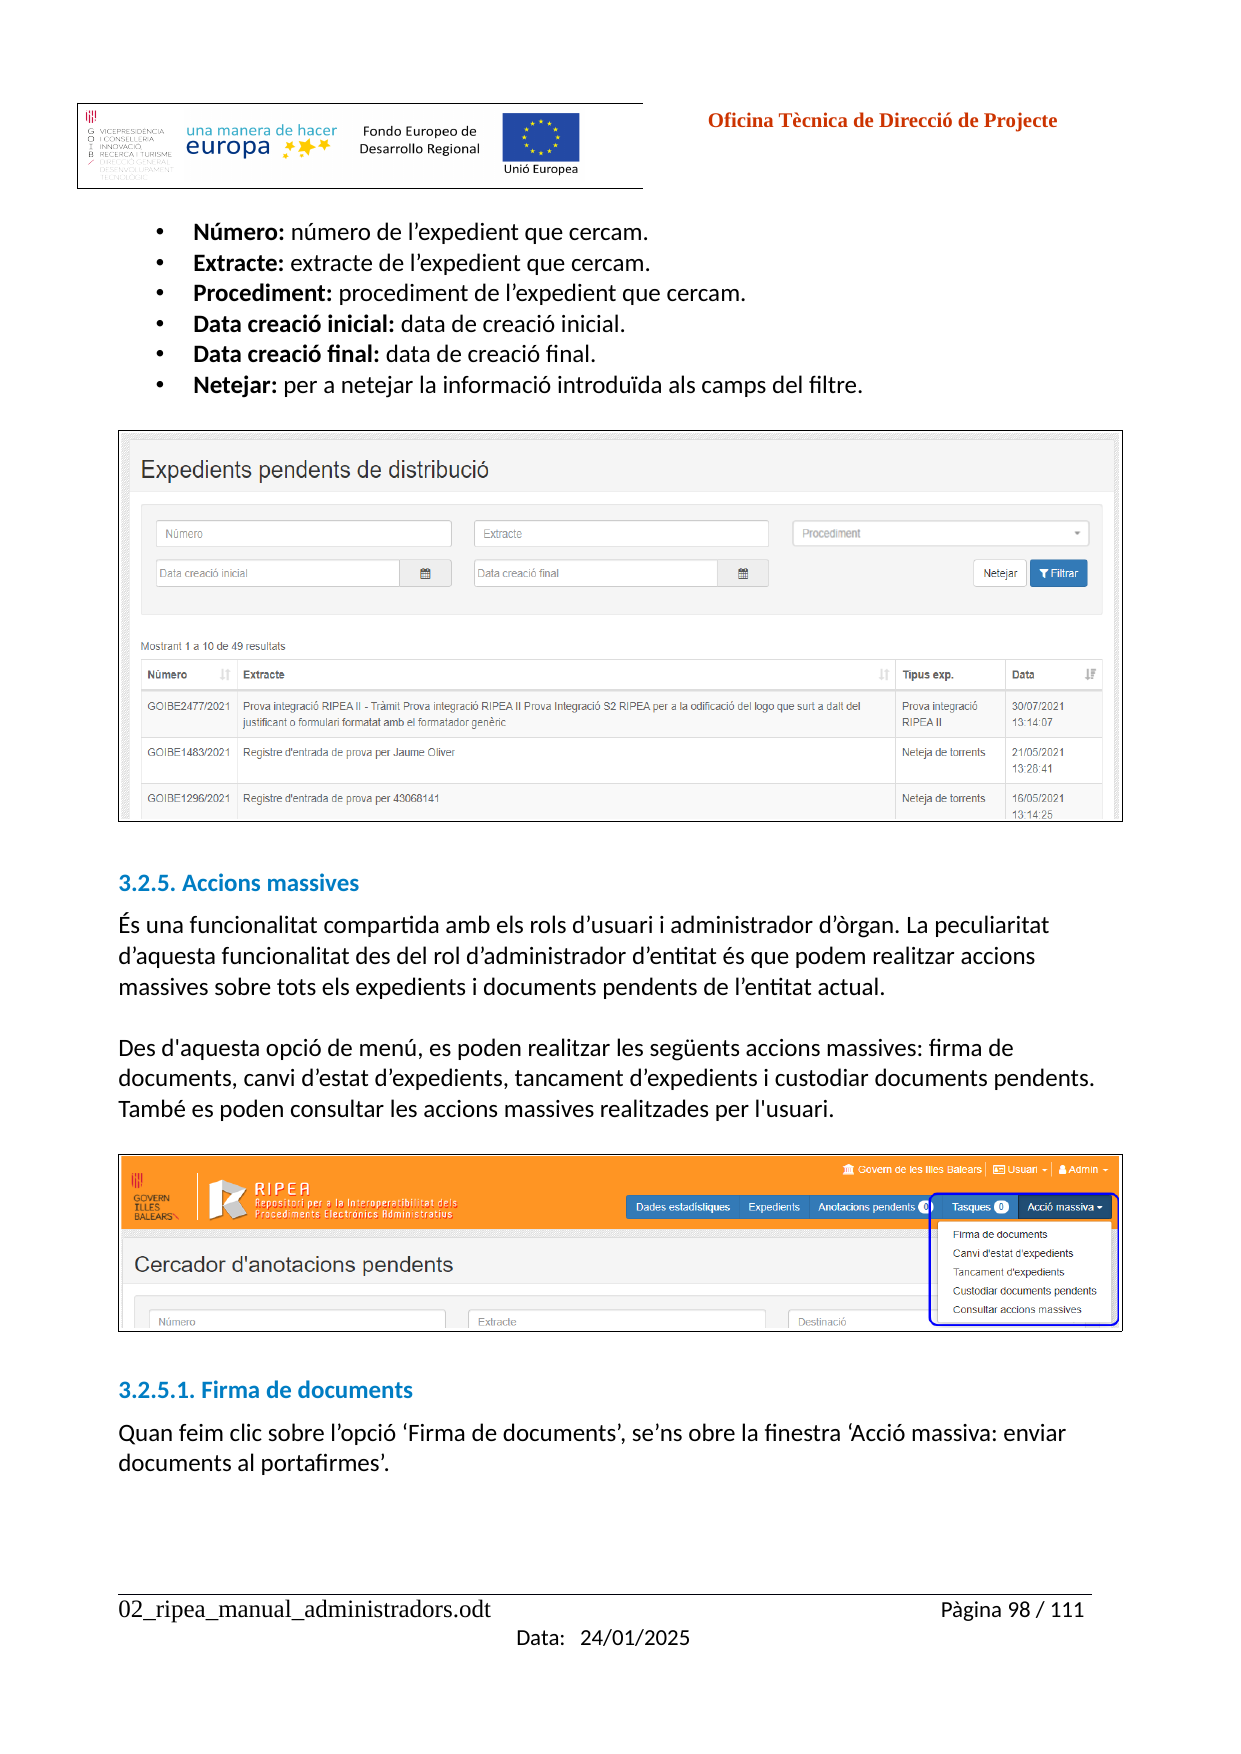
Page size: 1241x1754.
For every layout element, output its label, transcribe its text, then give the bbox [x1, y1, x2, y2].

picture [121, 433, 1119, 819]
text Quan feim clic sobre l’opció ‘Firma de documents’, se’ns obre la finestra ‘Acció massiva: enviar documents al portafirmes’. [118, 1417, 1122, 1478]
list Netejar: per a netejar la informació introduïda als camps del filtre. [156, 369, 1122, 399]
picture [82, 108, 178, 182]
list Extracte: extracte de l’expedient que cercam. [156, 247, 1122, 277]
picture [121, 1156, 1119, 1328]
subtitle 3.2.5.1. Firma de documents [118, 1374, 1122, 1404]
list Procediment: procediment de l’expedient que cercam. [156, 277, 1122, 308]
list Data creació final: data de creació final. [156, 338, 1122, 369]
picture [184, 108, 585, 182]
text Des d'aquesta opció de menú, es poden realitzar les següents accions massives: firma de documents, canvi d’estat d’expedients, tancament d’expedients i custodiar documents pendents. També es poden consultar les accions massives realitzades per l'usuari. [118, 1032, 1122, 1123]
subtitle 3.2.5. Accions massives [118, 867, 1122, 897]
list Data creació inicial: data de creació inicial. [156, 308, 1122, 338]
list Número: número de l’expedient que cercam. [156, 216, 1122, 247]
text És una funcionalitat compartida amb els rols d’usuari i administrador d’òrgan. La peculiaritat d’aquesta funcionalitat des del rol d’administrador d’entitat és que podem realitzar accions massives sobre tots els expedients i documents pendents de l’entitat actual. [118, 910, 1122, 1001]
